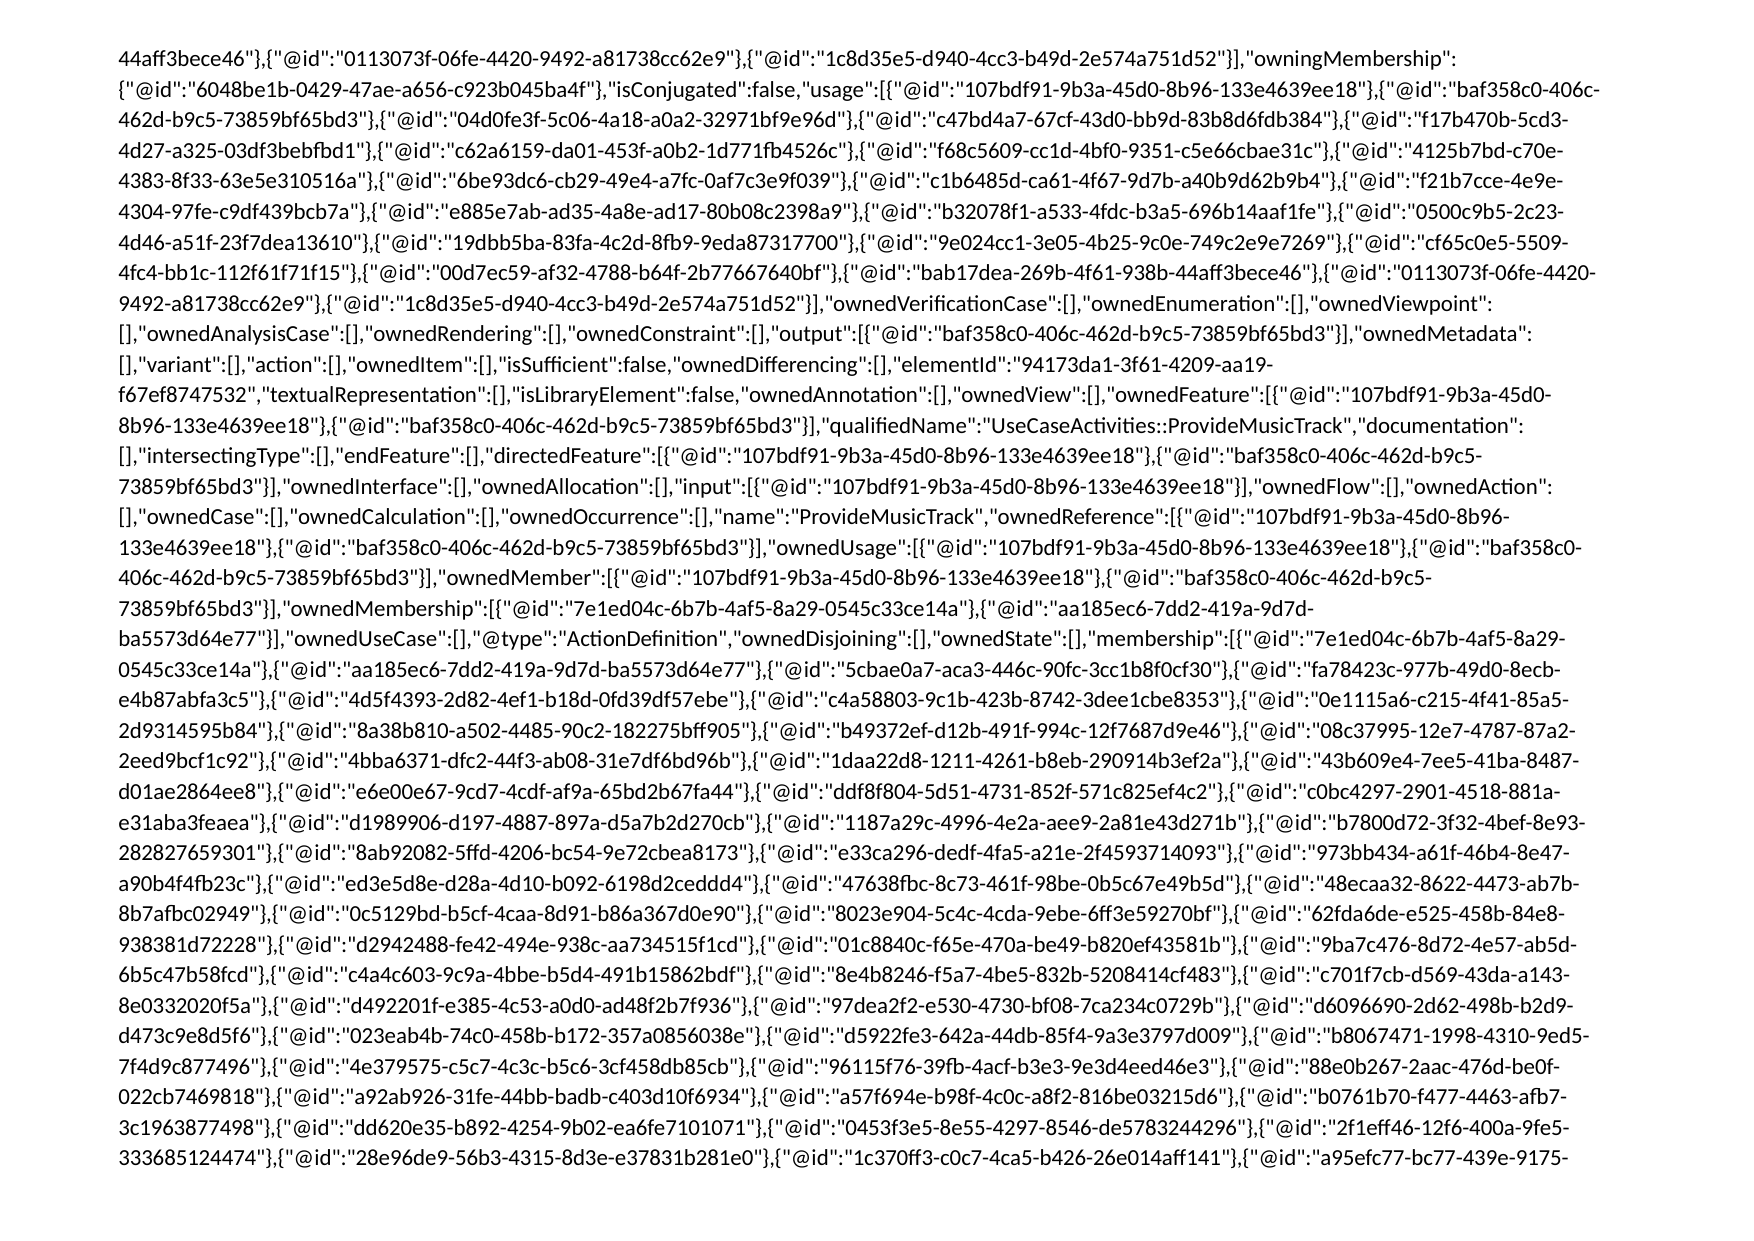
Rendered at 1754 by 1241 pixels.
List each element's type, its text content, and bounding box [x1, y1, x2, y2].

text 44aff3bece46"},{"@id":"0113073f-06fe-4420-9492-a81738cc62e9"},{"@id":"1c8d35e5-d940-4cc3-b49d-2e574a751d52"}],"owningMembership":{"@id":"6048be1b-0429-47ae-a656-c923b045ba4f"},"isConjugated":false,"usage":[{"@id":"107bdf91-9b3a-45d0-8b96-133e4639ee18"},{"@id":"baf358c0-406c-462d-b9c5-73859bf65bd3"},{"@id":"04d0fe3f-5c06-4a18-a0a2-32971bf9e96d"},{"@id":"c47bd4a7-67cf-43d0-bb9d-83b8d6fdb384"},{"@id":"f17b470b-5cd3-4d27-a325-03df3bebfbd1"},{"@id":"c62a6159-da01-453f-a0b2-1d771fb4526c"},{"@id":"f68c5609-cc1d-4bf0-9351-c5e66cbae31c"},{"@id":"4125b7bd-c70e-4383-8f33-63e5e310516a"},{"@id":"6be93dc6-cb29-49e4-a7fc-0af7c3e9f039"},{"@id":"c1b6485d-ca61-4f67-9d7b-a40b9d62b9b4"},{"@id":"f21b7cce-4e9e-4304-97fe-c9df439bcb7a"},{"@id":"e885e7ab-ad35-4a8e-ad17-80b08c2398a9"},{"@id":"b32078f1-a533-4fdc-b3a5-696b14aaf1fe"},{"@id":"0500c9b5-2c23-4d46-a51f-23f7dea13610"},{"@id":"19dbb5ba-83fa-4c2d-8fb9-9eda87317700"},{"@id":"9e024cc1-3e05-4b25-9c0e-749c2e9e7269"},{"@id":"cf65c0e5-5509-4fc4-bb1c-112f61f71f15"},{"@id":"00d7ec59-af32-4788-b64f-2b77667640bf"},{"@id":"bab17dea-269b-4f61-938b-44aff3bece46"},{"@id":"0113073f-06fe-4420-9492-a81738cc62e9"},{"@id":"1c8d35e5-d940-4cc3-b49d-2e574a751d52"}],"ownedVerificationCase":[],"ownedEnumeration":[],"ownedViewpoint":[],"ownedAnalysisCase":[],"ownedRendering":[],"ownedConstraint":[],"output":[{"@id":"baf358c0-406c-462d-b9c5-73859bf65bd3"}],"ownedMetadata":[],"variant":[],"action":[],"ownedItem":[],"isSufficient":false,"ownedDifferencing":[],"elementId":"94173da1-3f61-4209-aa19-f67ef8747532","textualRepresentation":[],"isLibraryElement":false,"ownedAnnotation":[],"ownedView":[],"ownedFeature":[{"@id":"107bdf91-9b3a-45d0-8b96-133e4639ee18"},{"@id":"baf358c0-406c-462d-b9c5-73859bf65bd3"}],"qualifiedName":"UseCaseActivities::ProvideMusicTrack","documentation":[],"intersectingType":[],"endFeature":[],"directedFeature":[{"@id":"107bdf91-9b3a-45d0-8b96-133e4639ee18"},{"@id":"baf358c0-406c-462d-b9c5-73859bf65bd3"}],"ownedInterface":[],"ownedAllocation":[],"input":[{"@id":"107bdf91-9b3a-45d0-8b96-133e4639ee18"}],"ownedFlow":[],"ownedAction":[],"ownedCase":[],"ownedCalculation":[],"ownedOccurrence":[],"name":"ProvideMusicTrack","ownedReference":[{"@id":"107bdf91-9b3a-45d0-8b96-133e4639ee18"},{"@id":"baf358c0-406c-462d-b9c5-73859bf65bd3"}],"ownedUsage":[{"@id":"107bdf91-9b3a-45d0-8b96-133e4639ee18"},{"@id":"baf358c0-406c-462d-b9c5-73859bf65bd3"}],"ownedMember":[{"@id":"107bdf91-9b3a-45d0-8b96-133e4639ee18"},{"@id":"baf358c0-406c-462d-b9c5-73859bf65bd3"}],"ownedMembership":[{"@id":"7e1ed04c-6b7b-4af5-8a29-0545c33ce14a"},{"@id":"aa185ec6-7dd2-419a-9d7d-ba5573d64e77"}],"ownedUseCase":[],"@type":"ActionDefinition","ownedDisjoining":[],"ownedState":[],"membership":[{"@id":"7e1ed04c-6b7b-4af5-8a29-0545c33ce14a"},{"@id":"aa185ec6-7dd2-419a-9d7d-ba5573d64e77"},{"@id":"5cbae0a7-aca3-446c-90fc-3cc1b8f0cf30"},{"@id":"fa78423c-977b-49d0-8ecb-e4b87abfa3c5"},{"@id":"4d5f4393-2d82-4ef1-b18d-0fd39df57ebe"},{"@id":"c4a58803-9c1b-423b-8742-3dee1cbe8353"},{"@id":"0e1115a6-c215-4f41-85a5-2d9314595b84"},{"@id":"8a38b810-a502-4485-90c2-182275bff905"},{"@id":"b49372ef-d12b-491f-994c-12f7687d9e46"},{"@id":"08c37995-12e7-4787-87a2-2eed9bcf1c92"},{"@id":"4bba6371-dfc2-44f3-ab08-31e7df6bd96b"},{"@id":"1daa22d8-1211-4261-b8eb-290914b3ef2a"},{"@id":"43b609e4-7ee5-41ba-8487-d01ae2864ee8"},{"@id":"e6e00e67-9cd7-4cdf-af9a-65bd2b67fa44"},{"@id":"ddf8f804-5d51-4731-852f-571c825ef4c2"},{"@id":"c0bc4297-2901-4518-881a-e31aba3feaea"},{"@id":"d1989906-d197-4887-897a-d5a7b2d270cb"},{"@id":"1187a29c-4996-4e2a-aee9-2a81e43d271b"},{"@id":"b7800d72-3f32-4bef-8e93-282827659301"},{"@id":"8ab92082-5ffd-4206-bc54-9e72cbea8173"},{"@id":"e33ca296-dedf-4fa5-a21e-2f4593714093"},{"@id":"973bb434-a61f-46b4-8e47-a90b4f4fb23c"},{"@id":"ed3e5d8e-d28a-4d10-b092-6198d2ceddd4"},{"@id":"47638fbc-8c73-461f-98be-0b5c67e49b5d"},{"@id":"48ecaa32-8622-4473-ab7b-8b7afbc02949"},{"@id":"0c5129bd-b5cf-4caa-8d91-b86a367d0e90"},{"@id":"8023e904-5c4c-4cda-9ebe-6ff3e59270bf"},{"@id":"62fda6de-e525-458b-84e8-938381d72228"},{"@id":"d2942488-fe42-494e-938c-aa734515f1cd"},{"@id":"01c8840c-f65e-470a-be49-b820ef43581b"},{"@id":"9ba7c476-8d72-4e57-ab5d-6b5c47b58fcd"},{"@id":"c4a4c603-9c9a-4bbe-b5d4-491b15862bdf"},{"@id":"8e4b8246-f5a7-4be5-832b-5208414cf483"},{"@id":"c701f7cb-d569-43da-a143-8e0332020f5a"},{"@id":"d492201f-e385-4c53-a0d0-ad48f2b7f936"},{"@id":"97dea2f2-e530-4730-bf08-7ca234c0729b"},{"@id":"d6096690-2d62-498b-b2d9-d473c9e8d5f6"},{"@id":"023eab4b-74c0-458b-b172-357a0856038e"},{"@id":"d5922fe3-642a-44db-85f4-9a3e3797d009"},{"@id":"b8067471-1998-4310-9ed5-7f4d9c877496"},{"@id":"4e379575-c5c7-4c3c-b5c6-3cf458db85cb"},{"@id":"96115f76-39fb-4acf-b3e3-9e3d4eed46e3"},{"@id":"88e0b267-2aac-476d-be0f-022cb7469818"},{"@id":"a92ab926-31fe-44bb-badb-c403d10f6934"},{"@id":"a57f694e-b98f-4c0c-a8f2-816be03215d6"},{"@id":"b0761b70-f477-4463-afb7-3c1963877498"},{"@id":"dd620e35-b892-4254-9b02-ea6fe7101071"},{"@id":"0453f3e5-8e55-4297-8546-de5783244296"},{"@id":"2f1eff46-12f6-400a-9fe5-333685124474"},{"@id":"28e96de9-56b3-4315-8d3e-e37831b281e0"},{"@id":"1c370ff3-c0c7-4ca5-b426-26e014aff141"},{"@id":"a95efc77-bc77-439e-9175- [118, 44, 1606, 1172]
